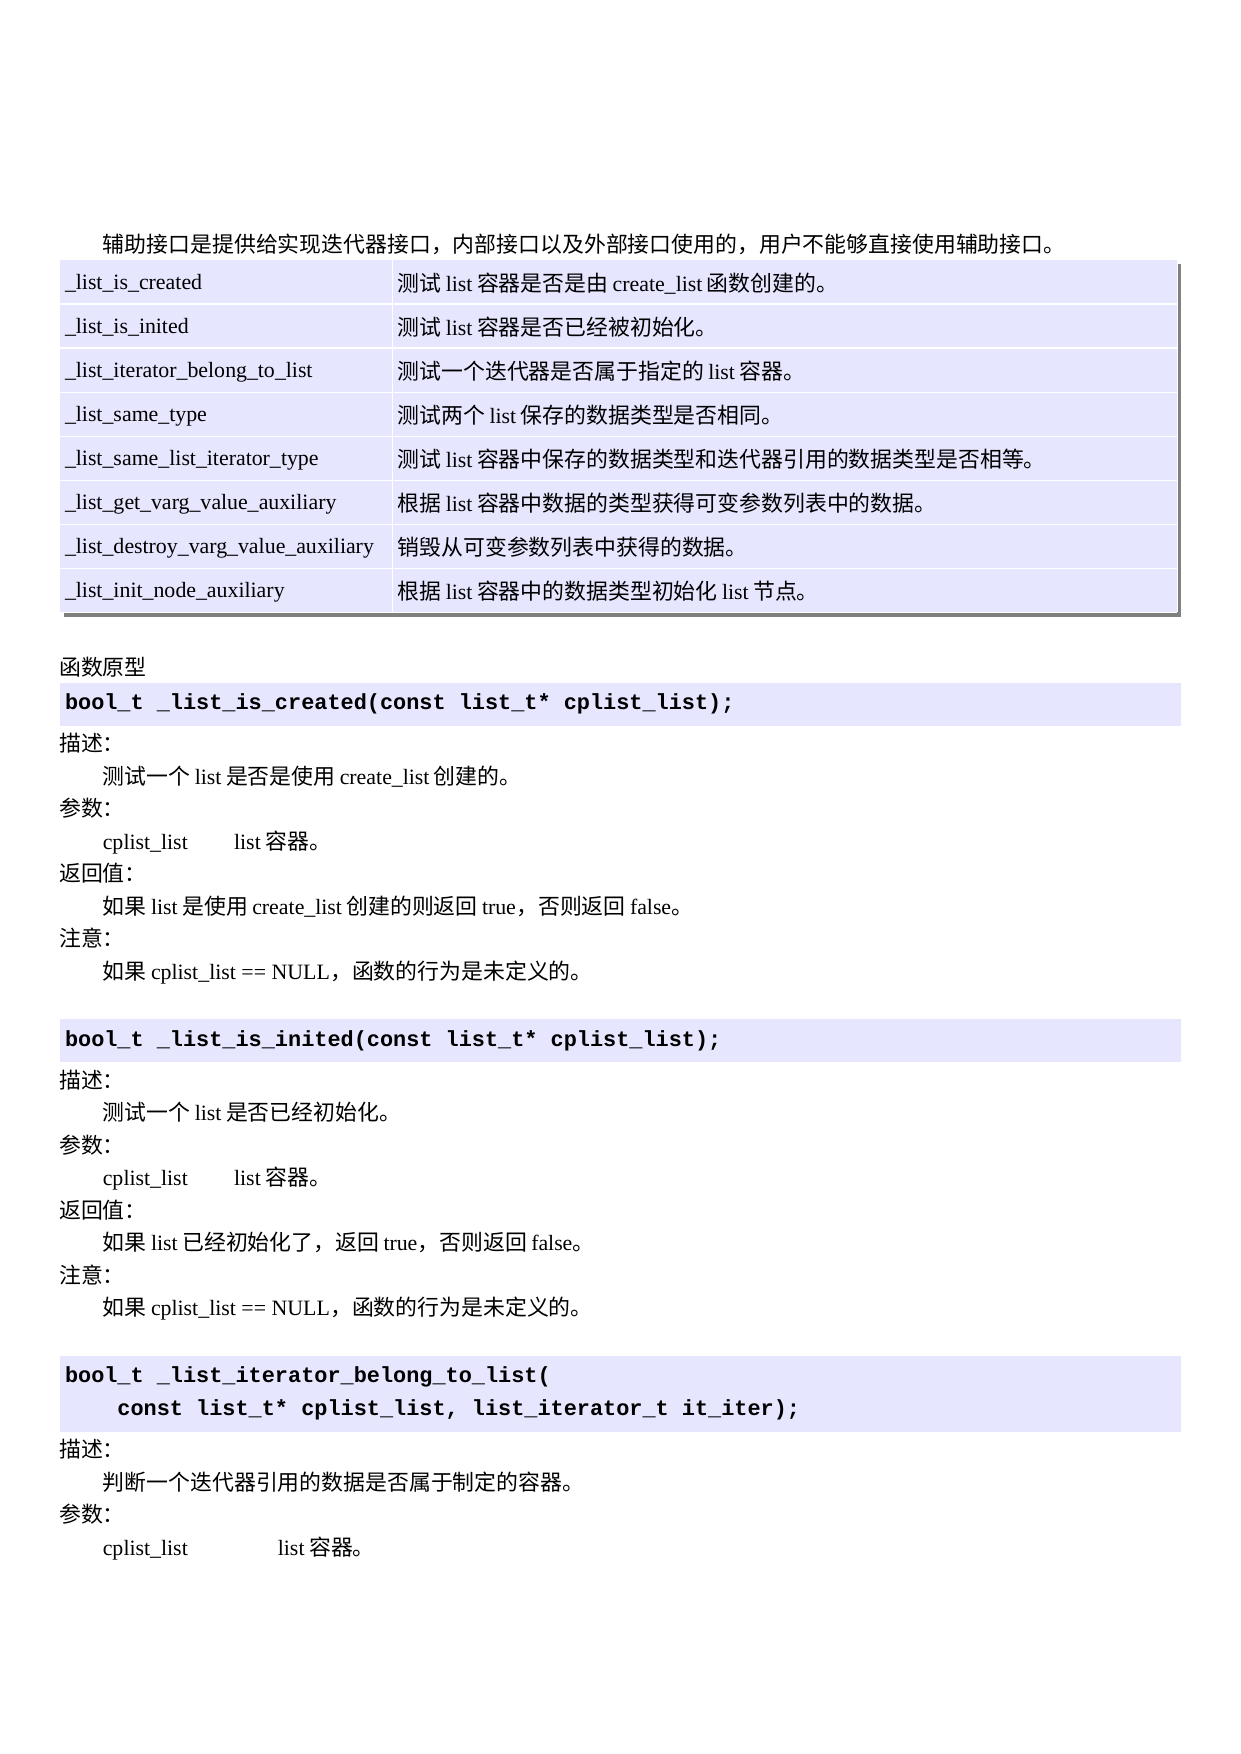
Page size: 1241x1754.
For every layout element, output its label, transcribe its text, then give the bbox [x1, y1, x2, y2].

table_header _list_is_created [60, 260, 392, 303]
text 函数原型 [59, 649, 1181, 682]
text 如果cplist_list == NULL，函数的行为是未定义的。 [59, 953, 1181, 986]
table_header bool_t _list_iterator_belong_to_list( const list_t* cplist_list, list_iterator_t it_iter); [60, 1356, 1181, 1432]
table_cell 测试一个迭代器是否属于指定的list容器。 [393, 349, 1177, 392]
text 返回值： [59, 1192, 1181, 1225]
text 参数： [59, 1497, 1181, 1529]
text 注意： [59, 921, 1181, 953]
text cplist_list list容器。 [59, 823, 1181, 856]
table_cell 根据list容器中的数据类型初始化list节点。 [393, 569, 1177, 612]
table_cell _list_destroy_varg_value_auxiliary [60, 525, 392, 568]
text cplist_list list容器。 [59, 1529, 1181, 1562]
text 返回值： [59, 856, 1181, 888]
text 参数： [59, 791, 1181, 823]
text 注意： [59, 1257, 1181, 1290]
text 测试一个list是否已经初始化。 [59, 1095, 1181, 1127]
text 描述： [59, 1064, 1181, 1095]
table_header bool_t _list_is_created(const list_t* cplist_list); [60, 683, 1181, 726]
table_cell _list_same_list_iterator_type [60, 437, 392, 480]
table_cell 销毁从可变参数列表中获得的数据。 [393, 525, 1177, 568]
table_header bool_t _list_is_inited(const list_t* cplist_list); [60, 1019, 1181, 1062]
text 测试一个list是否是使用create_list创建的。 [59, 758, 1181, 791]
table_cell _list_iterator_belong_to_list [60, 349, 392, 392]
table_cell 测试list容器中保存的数据类型和迭代器引用的数据类型是否相等。 [393, 437, 1177, 480]
table_cell 测试两个list保存的数据类型是否相同。 [393, 393, 1177, 436]
text 如果list是使用create_list创建的则返回true，否则返回false。 [59, 888, 1181, 921]
table_cell _list_same_type [60, 393, 392, 436]
table_cell _list_init_node_auxiliary [60, 569, 392, 612]
text 参数： [59, 1127, 1181, 1160]
table_cell _list_get_varg_value_auxiliary [60, 481, 392, 524]
table_cell 测试list容器是否已经被初始化。 [393, 305, 1177, 347]
table_cell _list_is_inited [60, 305, 392, 347]
table_cell 根据list容器中数据的类型获得可变参数列表中的数据。 [393, 481, 1177, 524]
table_header 测试list容器是否是由create_list函数创建的。 [393, 260, 1177, 303]
text 如果cplist_list == NULL，函数的行为是未定义的。 [59, 1290, 1181, 1322]
text cplist_list list容器。 [59, 1160, 1181, 1192]
text 描述： [59, 727, 1181, 758]
text 描述： [59, 1433, 1181, 1464]
text 如果list已经初始化了，返回true，否则返回false。 [59, 1225, 1181, 1257]
text 辅助接口是提供给实现迭代器接口，内部接口以及外部接口使用的，用户不能够直接使用辅助接口。 [59, 227, 1181, 259]
text 判断一个迭代器引用的数据是否属于制定的容器。 [59, 1464, 1181, 1497]
